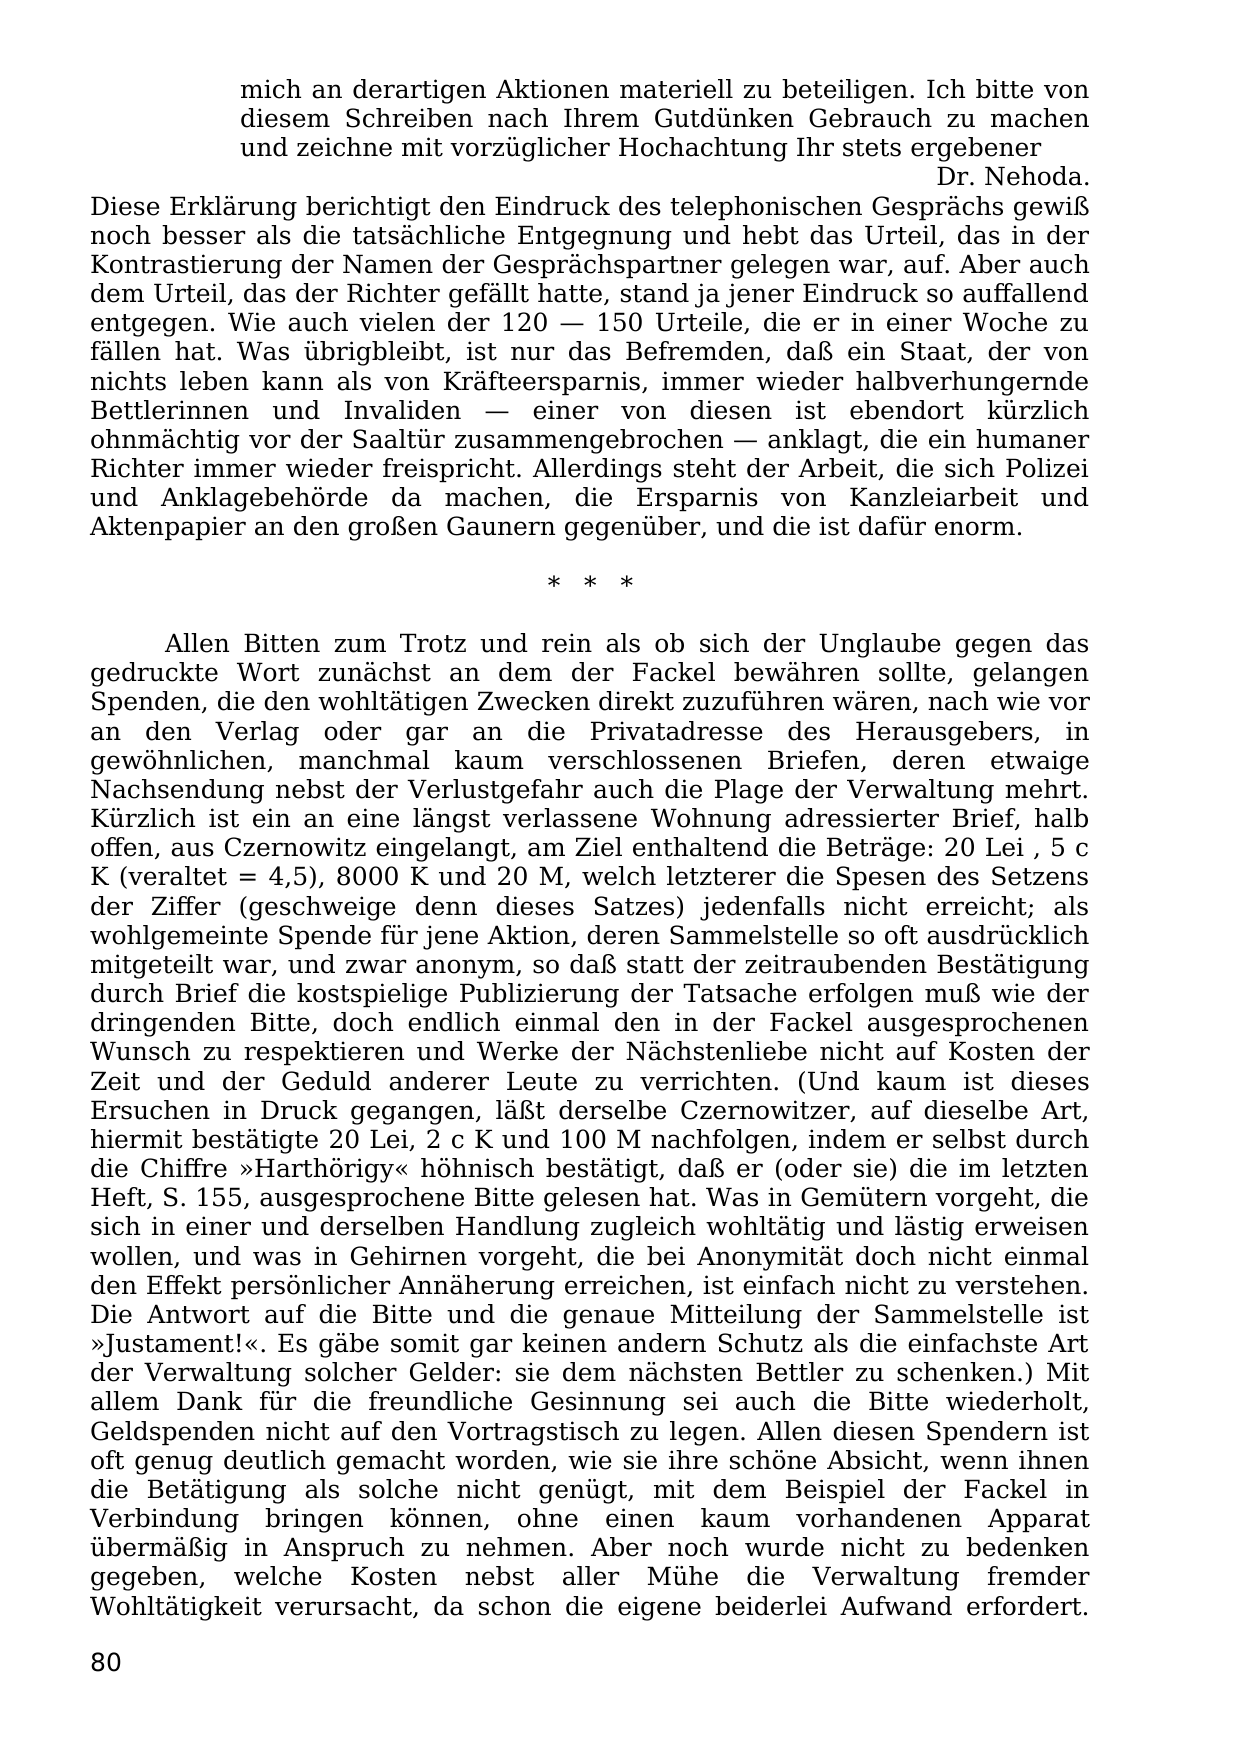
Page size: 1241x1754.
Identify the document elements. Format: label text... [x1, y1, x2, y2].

text Diese Erklärung berichtigt den Eindruck des telephonischen Gesprächs gewiß noch besser als die tatsächliche Entgegnung und hebt das Urteil, das in der Kontrastierung der Namen der Gesprächspartner gelegen war, auf. Aber auch dem Urteil, das der Richter gefällt hatte, stand ja jener Eindruck so auffallend entgegen. Wie auch vielen der 120 — 150 Urteile, die er in einer Woche zu fällen hat. Was übrigbleibt, ist nur das Befremden, daß ein Staat, der von nichts leben kann als von Kräfteersparnis, immer wieder halbverhungernde Bettlerinnen und Invaliden — einer von diesen ist ebendort kürzlich ohnmächtig vor der Saaltür zusammengebrochen — anklagt, die ein humaner Richter immer wieder freispricht. Allerdings steht der Arbeit, die sich Polizei und Anklagebehörde da machen, die Ersparnis von Kanzleiarbeit und Aktenpapier an den großen Gaunern gegenüber, und die ist dafür enorm. [90, 192, 1091, 542]
text Dr. Nehoda. [90, 162, 1091, 192]
text * * * [90, 571, 1091, 600]
text Allen Bitten zum Trotz und rein als ob sich der Unglaube gegen das gedruckte Wort zunächst an dem der Fackel bewähren sollte, gelangen Spenden, die den wohltätigen Zwecken direkt zuzuführen wären, nach wie vor an den Verlag oder gar an die Privatadresse des Herausgebers, in gewöhnlichen, manchmal kaum verschlossenen Briefen, deren etwaige Nachsendung nebst der Verlustgefahr auch die Plage der Verwaltung mehrt. Kürzlich ist ein an eine längst verlassene Wohnung adressierter Brief, halb offen, aus Czernowitz eingelangt, am Ziel enthaltend die Beträge: 20 Lei , 5 c K (veraltet = 4,5), 8000 K und 20 M, welch letzterer die Spesen des Setzens der Ziffer (geschweige denn dieses Satzes) jedenfalls nicht erreicht; als wohlgemeinte Spende für jene Aktion, deren Sammelstelle so oft ausdrücklich mitgeteilt war, und zwar anonym, so daß statt der zeitraubenden Bestätigung durch Brief die kostspielige Publizierung der Tatsache erfolgen muß wie der dringenden Bitte, doch endlich einmal den in der Fackel ausgesprochenen Wunsch zu respektieren und Werke der Nächstenliebe nicht auf Kosten der Zeit und der Geduld anderer Leute zu verrichten. (Und kaum ist dieses Ersuchen in Druck gegangen, läßt derselbe Czernowitzer, auf dieselbe Art, hiermit bestätigte 20 Lei, 2 c K und 100 M nachfolgen, indem er selbst durch die Chiffre »Harthörigy« höhnisch bestätigt, daß er (oder sie) die im letzten Heft, S. 155, ausgesprochene Bitte gelesen hat. Was in Gemütern vorgeht, die sich in einer und derselben Handlung zugleich wohltätig und lästig erweisen wollen, und was in Gehirnen vorgeht, die bei Anonymität doch nicht einmal den Effekt persönlicher Annäherung erreichen, ist einfach nicht zu verstehen. Die Antwort auf die Bitte und die genaue Mitteilung der Sammelstelle ist »Justament!«. Es gäbe somit gar keinen andern Schutz als die einfachste Art der Verwaltung solcher Gelder: sie dem nächsten Bettler zu schenken.) Mit allem Dank für die freundliche Gesinnung sei auch die Bitte wiederholt, Geldspenden nicht auf den Vortragstisch zu legen. Allen diesen Spendern ist oft genug deutlich gemacht worden, wie sie ihre schöne Absicht, wenn ihnen die Betätigung als solche nicht genügt, mit dem Beispiel der Fackel in Verbindung bringen können, ohne einen kaum vorhandenen Apparat übermäßig in Anspruch zu nehmen. Aber noch wurde nicht zu bedenken gegeben, welche Kosten nebst aller Mühe die Verwaltung fremder Wohltätigkeit verursacht, da schon die eigene beiderlei Aufwand erfordert. [90, 629, 1091, 1621]
text mich an derartigen Aktionen materiell zu beteiligen. Ich bitte von diesem Schreiben nach Ihrem Gutdünken Gebrauch zu machen und zeichne mit vorzüglicher Hochachtung Ihr stets ergebener [240, 75, 1091, 162]
